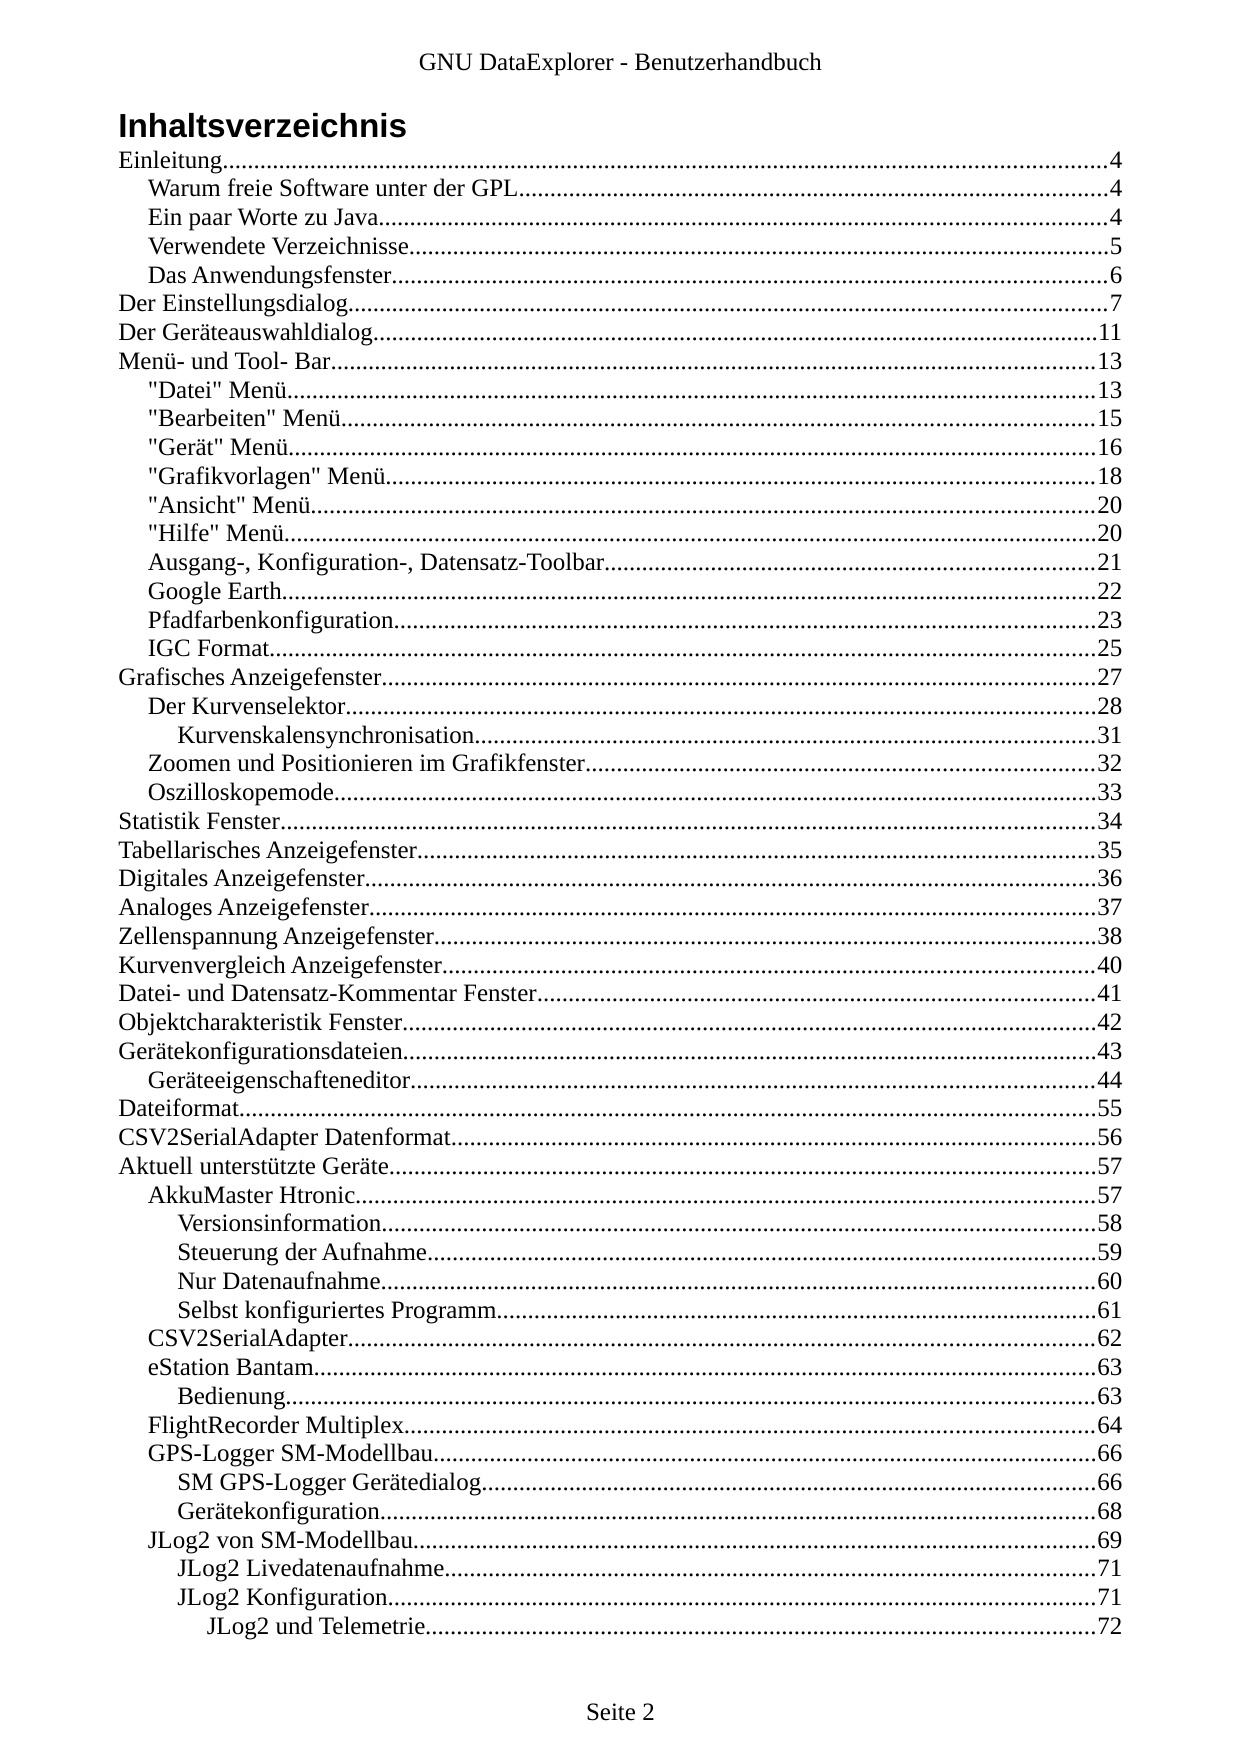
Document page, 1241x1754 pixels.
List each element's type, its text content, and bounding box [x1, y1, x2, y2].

text JLog2 Konfiguration 71 [177, 1582, 1122, 1611]
text JLog2 Livedatenaufnahme 71 [177, 1553, 1122, 1582]
text CSV2SerialAdapter 62 [148, 1323, 1122, 1352]
text "Datei" Menü 13 [148, 375, 1122, 403]
text Dateiformat 55 [118, 1093, 1122, 1122]
text Der Geräteauswahldialog 11 [118, 317, 1122, 346]
text IGC Format 25 [148, 633, 1122, 662]
text Google Earth 22 [148, 576, 1122, 605]
text Grafisches Anzeigefenster 27 [118, 662, 1122, 691]
subtitle Inhaltsverzeichnis [118, 106, 1122, 145]
text Tabellarisches Anzeigefenster 35 [118, 835, 1122, 863]
text Datei- und Datensatz-Kommentar Fenster 41 [118, 978, 1122, 1007]
text Ausgang-, Konfiguration-, Datensatz-Toolbar 21 [148, 547, 1122, 576]
text Zellenspannung Anzeigefenster 38 [118, 921, 1122, 950]
text Geräteeigenschafteneditor 44 [148, 1065, 1122, 1093]
text Der Kurvenselektor 28 [148, 691, 1122, 720]
text Der Einstellungsdialog 7 [118, 288, 1122, 317]
text Kurvenskalensynchronisation 31 [177, 720, 1122, 748]
text AkkuMaster Htronic 57 [148, 1180, 1122, 1208]
text "Gerät" Menü 16 [148, 432, 1122, 461]
text Ein paar Worte zu Java 4 [148, 202, 1122, 231]
text JLog2 von SM-Modellbau 69 [148, 1525, 1122, 1553]
text Verwendete Verzeichnisse 5 [148, 231, 1122, 260]
text eStation Bantam 63 [148, 1352, 1122, 1381]
text Objektcharakteristik Fenster 42 [118, 1007, 1122, 1036]
text Selbst konfiguriertes Programm 61 [177, 1295, 1122, 1323]
text Warum freie Software unter der GPL 4 [148, 173, 1122, 202]
text Steuerung der Aufnahme 59 [177, 1237, 1122, 1266]
text Einleitung 4 [118, 145, 1122, 173]
text Pfadfarbenkonfiguration 23 [148, 605, 1122, 633]
text "Bearbeiten" Menü 15 [148, 403, 1122, 432]
text JLog2 und Telemetrie 72 [207, 1611, 1122, 1640]
text CSV2SerialAdapter Datenformat 56 [118, 1122, 1122, 1151]
text Digitales Anzeigefenster 36 [118, 863, 1122, 892]
text SM GPS-Logger Gerätedialog 66 [177, 1467, 1122, 1496]
text Aktuell unterstützte Geräte 57 [118, 1151, 1122, 1180]
text "Ansicht" Menü 20 [148, 490, 1122, 518]
text Menü- und Tool- Bar 13 [118, 346, 1122, 375]
text Nur Datenaufnahme 60 [177, 1266, 1122, 1295]
text "Hilfe" Menü 20 [148, 518, 1122, 547]
text "Grafikvorlagen" Menü 18 [148, 461, 1122, 490]
text GPS-Logger SM-Modellbau 66 [148, 1438, 1122, 1467]
text Analoges Anzeigefenster 37 [118, 892, 1122, 921]
text Versionsinformation 58 [177, 1208, 1122, 1237]
text Zoomen und Positionieren im Grafikfenster 32 [148, 748, 1122, 777]
text Oszilloskopemode 33 [148, 777, 1122, 806]
text Gerätekonfigurationsdateien 43 [118, 1036, 1122, 1065]
text Bedienung 63 [177, 1381, 1122, 1410]
text Gerätekonfiguration 68 [177, 1496, 1122, 1525]
text Das Anwendungsfenster 6 [148, 260, 1122, 288]
text Kurvenvergleich Anzeigefenster 40 [118, 950, 1122, 978]
text FlightRecorder Multiplex 64 [148, 1410, 1122, 1438]
text Statistik Fenster 34 [118, 806, 1122, 835]
